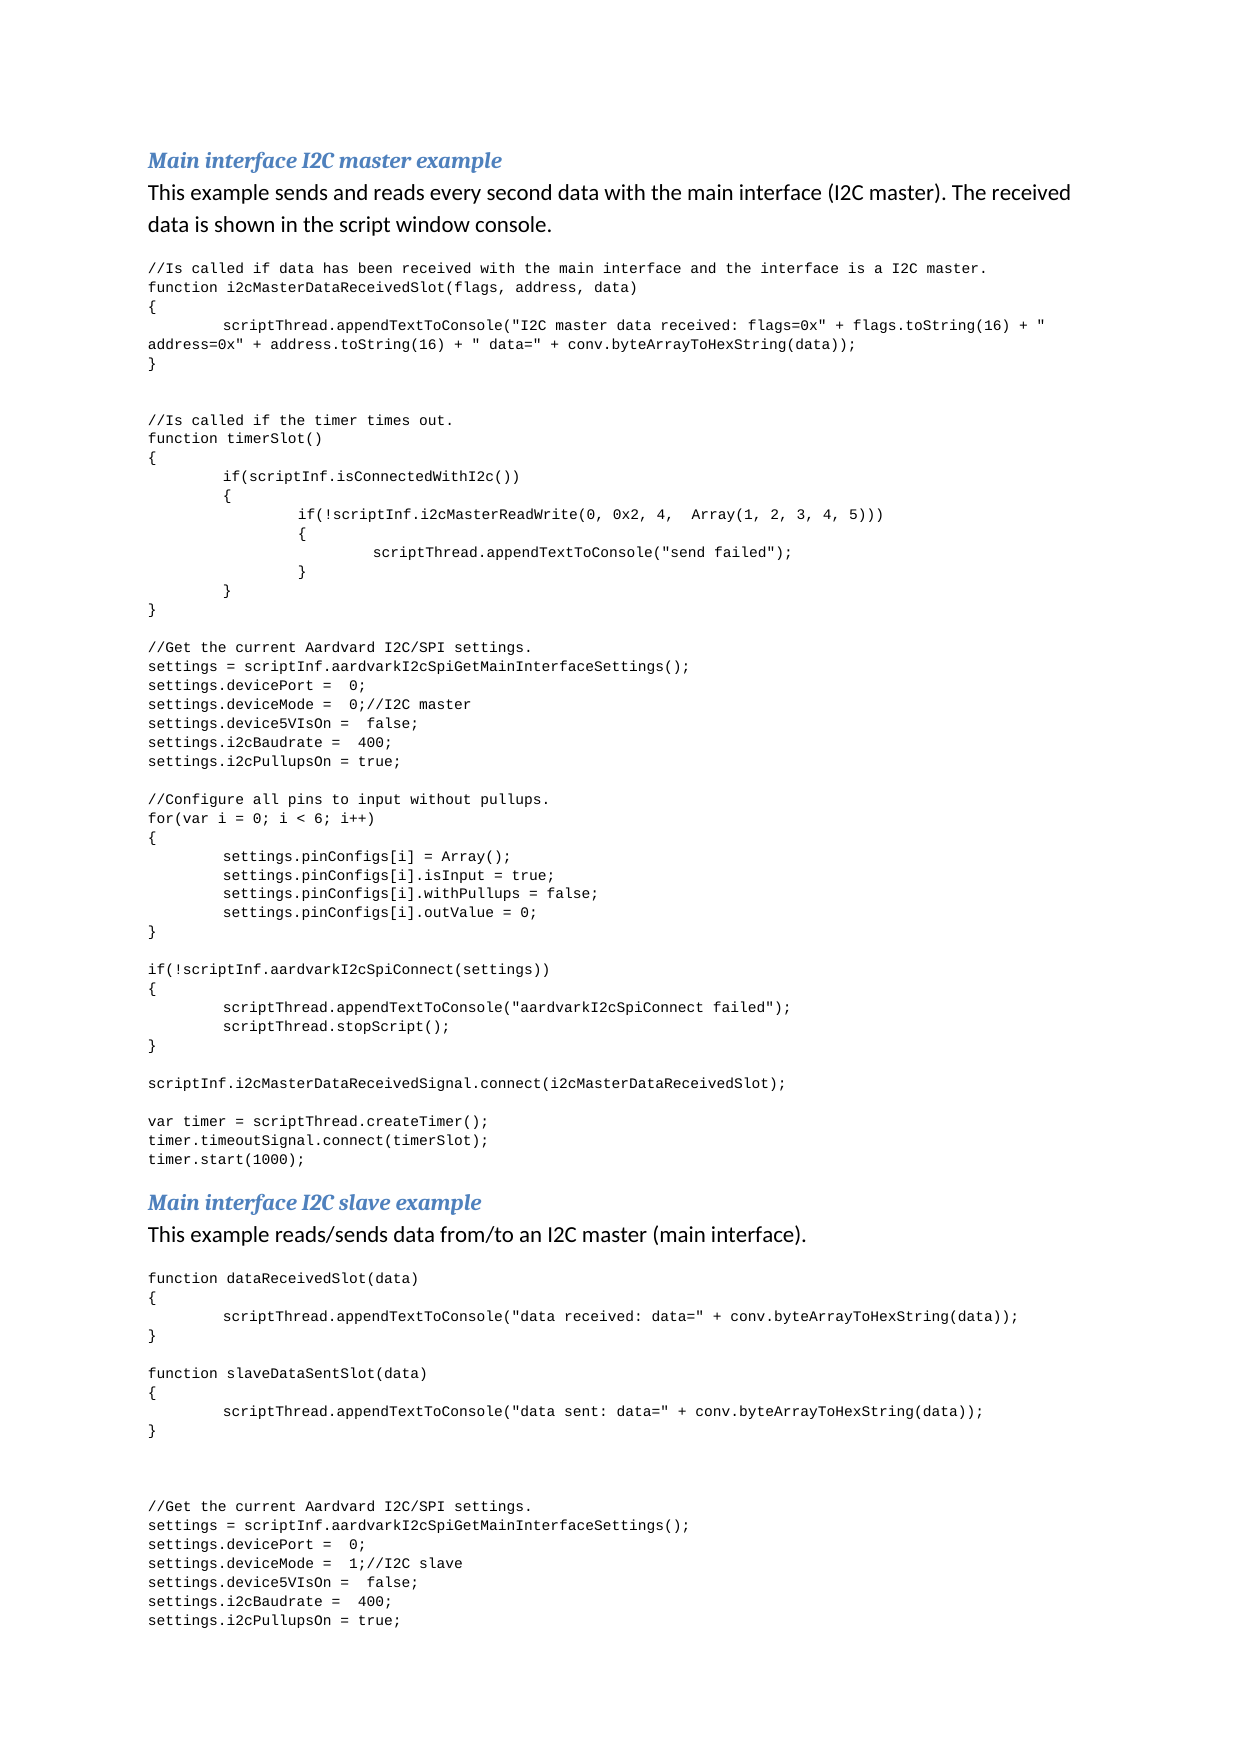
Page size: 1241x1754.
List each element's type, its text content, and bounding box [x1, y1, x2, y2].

text //Is called if data has been received with the main interface and the interface is a I2C master. [148, 261, 1093, 278]
text settings.pinConfigs[i].outValue = 0; [148, 906, 1093, 922]
text if(!scriptInf.i2cMasterReadWrite(0, 0x2, 4, Array(1, 2, 3, 4, 5))) [148, 508, 1093, 524]
text This example reads/sends data from/to an I2C master (main interface). [148, 1220, 1093, 1248]
text } [148, 564, 1093, 581]
text settings.i2cPullupsOn = true; [148, 1613, 1093, 1629]
text scriptThread.appendTextToConsole("I2C master data received: flags=0x" + flags.toString(16) + " address=0x" + address.toString(16) + " data=" + conv.byteArrayToHexString(data)); [148, 318, 1093, 353]
text { [148, 451, 1093, 467]
text settings.i2cPullupsOn = true; [148, 754, 1093, 771]
text settings.pinConfigs[i].isInput = true; [148, 868, 1093, 884]
text { [148, 527, 1093, 543]
text settings.i2cBaudrate = 400; [148, 735, 1093, 752]
text settings = scriptInf.aardvarkI2cSpiGetMainInterfaceSettings(); [148, 659, 1093, 676]
text for(var i = 0; i < 6; i++) [148, 811, 1093, 827]
text settings.devicePort = 0; [148, 1537, 1093, 1553]
text { [148, 982, 1093, 998]
text settings.deviceMode = 1;//I2C slave [148, 1556, 1093, 1572]
subtitle Main interface I2C master example [148, 148, 1093, 174]
text function dataReceivedSlot(data) [148, 1271, 1093, 1288]
text function timerSlot() [148, 432, 1093, 448]
text scriptInf.i2cMasterDataReceivedSignal.connect(i2cMasterDataReceivedSlot); [148, 1076, 1093, 1093]
text { [148, 830, 1093, 846]
text //Get the current Aardvard I2C/SPI settings. [148, 1499, 1093, 1516]
text settings.device5VIsOn = false; [148, 716, 1093, 733]
text This example sends and reads every second data with the main interface (I2C master). The received data is shown in the script window console. [148, 178, 1093, 238]
text if(scriptInf.isConnectedWithI2c()) [148, 470, 1093, 486]
text } [148, 1328, 1093, 1345]
text } [148, 356, 1093, 372]
text settings.i2cBaudrate = 400; [148, 1594, 1093, 1610]
text } [148, 925, 1093, 941]
text scriptThread.appendTextToConsole("send failed"); [148, 546, 1093, 562]
text if(!scriptInf.aardvarkI2cSpiConnect(settings)) [148, 963, 1093, 979]
text scriptThread.appendTextToConsole("aardvarkI2cSpiConnect failed"); [148, 1001, 1093, 1017]
text settings.devicePort = 0; [148, 678, 1093, 695]
text settings.pinConfigs[i] = Array(); [148, 849, 1093, 865]
text scriptThread.appendTextToConsole("data received: data=" + conv.byteArrayToHexString(data)); [148, 1309, 1093, 1326]
text scriptThread.stopScript(); [148, 1019, 1093, 1036]
text settings.deviceMode = 0;//I2C master [148, 697, 1093, 714]
text scriptThread.appendTextToConsole("data sent: data=" + conv.byteArrayToHexString(data)); [148, 1404, 1093, 1421]
text //Is called if the timer times out. [148, 413, 1093, 429]
text settings = scriptInf.aardvarkI2cSpiGetMainInterfaceSettings(); [148, 1518, 1093, 1534]
text } [148, 1038, 1093, 1055]
text { [148, 1385, 1093, 1402]
text timer.timeoutSignal.connect(timerSlot); [148, 1133, 1093, 1150]
text } [148, 1423, 1093, 1440]
text //Get the current Aardvard I2C/SPI settings. [148, 640, 1093, 657]
text function i2cMasterDataReceivedSlot(flags, address, data) [148, 280, 1093, 297]
text timer.start(1000); [148, 1152, 1093, 1169]
text } [148, 583, 1093, 600]
subtitle Main interface I2C slave example [148, 1190, 1093, 1216]
text var timer = scriptThread.createTimer(); [148, 1114, 1093, 1131]
text { [148, 299, 1093, 316]
text //Configure all pins to input without pullups. [148, 792, 1093, 808]
text settings.pinConfigs[i].withPullups = false; [148, 887, 1093, 903]
text settings.device5VIsOn = false; [148, 1575, 1093, 1591]
text { [148, 489, 1093, 505]
text } [148, 602, 1093, 619]
text function slaveDataSentSlot(data) [148, 1366, 1093, 1383]
text { [148, 1290, 1093, 1307]
